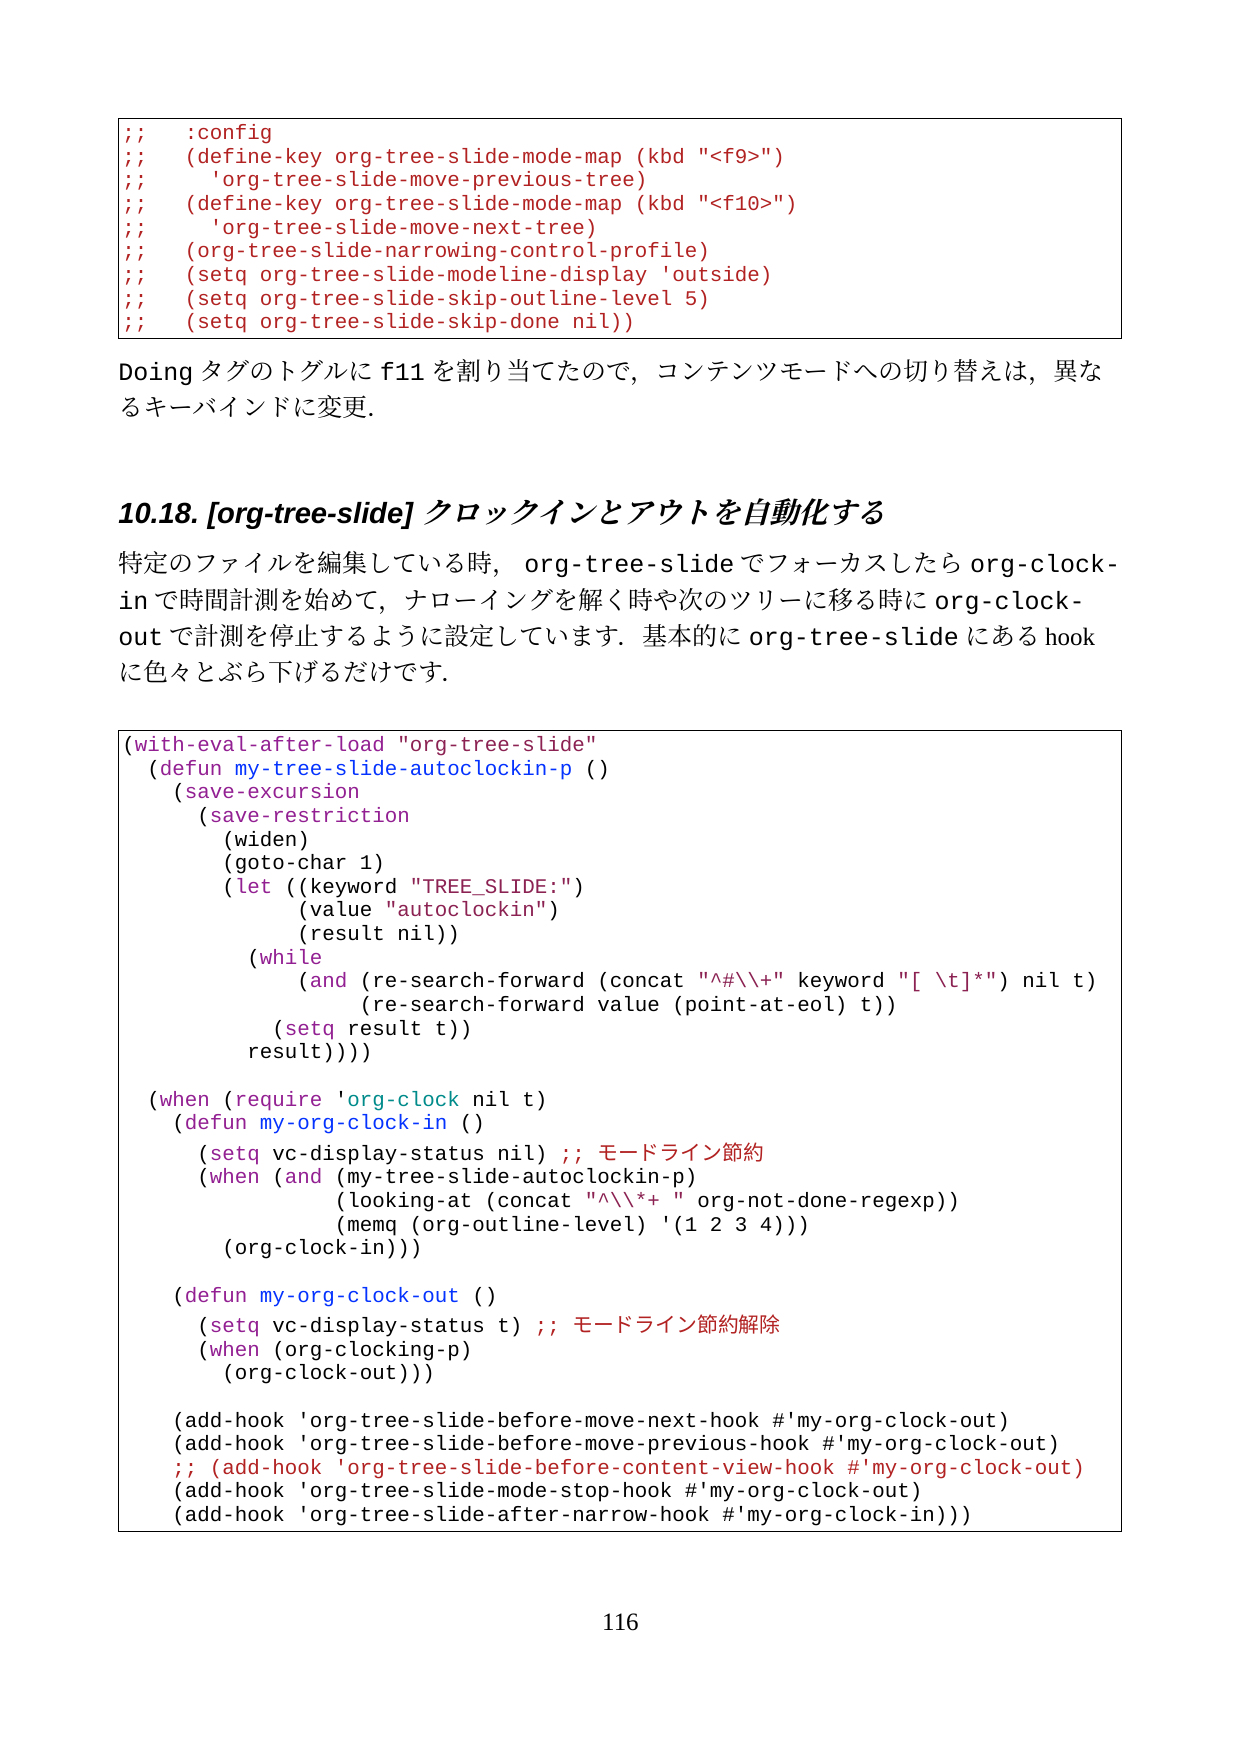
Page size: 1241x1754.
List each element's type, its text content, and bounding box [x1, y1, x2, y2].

text (when (and (my-tree-slide-autoclockin-p) [119, 1162, 1121, 1186]
text result)))) [119, 1037, 1121, 1061]
text (add-hook 'org-tree-slide-mode-stop-hook #'my-org-clock-out) [119, 1477, 1121, 1500]
text (defun my-tree-slide-autoclockin-p () [119, 754, 1121, 777]
text ;; (org-tree-slide-narrowing-control-profile) [119, 236, 1121, 260]
text (when (require 'org-clock nil t) [119, 1085, 1121, 1108]
text Doing タグのトグルに f11 を割り当てたので，コンテンツモードへの切り替えは，異なるキーバインドに変更． [118, 351, 1122, 452]
text (setq result t)) [119, 1014, 1121, 1037]
text (widen) [119, 824, 1121, 848]
text (goto-char 1) [119, 848, 1121, 872]
text ;; (setq org-tree-slide-skip-done nil)) [119, 307, 1121, 338]
text (setq vc-display-status nil) ;; モードライン節約 [119, 1132, 1121, 1162]
text ;; (add-hook 'org-tree-slide-before-content-view-hook #'my-org-clock-out) [119, 1453, 1121, 1477]
text (and (re-search-forward (concat "^#\\+" keyword "[ \t]*") nil t) [119, 966, 1121, 990]
text (memq (org-outline-level) '(1 2 3 4))) [119, 1210, 1121, 1233]
text (re-search-forward value (point-at-eol) t)) [119, 990, 1121, 1014]
text (while [119, 943, 1121, 966]
text (let ((keyword "TREE_SLIDE:") [119, 872, 1121, 896]
text (add-hook 'org-tree-slide-after-narrow-hook #'my-org-clock-in))) [119, 1500, 1121, 1531]
text (save-excursion [119, 777, 1121, 801]
text (setq vc-display-status t) ;; モードライン節約解除 [119, 1304, 1121, 1335]
text (value "autoclockin") [119, 896, 1121, 919]
text (looking-at (concat "^\\*+ " org-not-done-regexp)) [119, 1186, 1121, 1210]
text (save-restriction [119, 801, 1121, 824]
text (result nil)) [119, 919, 1121, 943]
text (org-clock-in))) [119, 1233, 1121, 1257]
text (defun my-org-clock-in () [119, 1108, 1121, 1132]
text ;; (define-key org-tree-slide-mode-map (kbd "<f10>") [119, 189, 1121, 213]
text ;; 'org-tree-slide-move-previous-tree) [119, 165, 1121, 189]
text (add-hook 'org-tree-slide-before-move-previous-hook #'my-org-clock-out) [119, 1429, 1121, 1453]
text 特定のファイルを編集している時， org-tree-slide でフォーカスしたら org-clock-in で時間計測を始めて，ナローイングを解く時や次のツリーに移る時に org-clock-out で計測を停止するように設定しています．基本的に org-tree-slide にあるhookに色々とぶら下げるだけです． [118, 544, 1122, 717]
text (add-hook 'org-tree-slide-before-move-next-hook #'my-org-clock-out) [119, 1406, 1121, 1429]
text (when (org-clocking-p) [119, 1335, 1121, 1358]
text (with-eval-after-load "org-tree-slide" [119, 731, 1121, 754]
text ;; (setq org-tree-slide-skip-outline-level 5) [119, 284, 1121, 307]
text ;; :config [119, 119, 1121, 142]
text (defun my-org-clock-out () [119, 1281, 1121, 1304]
text ;; (define-key org-tree-slide-mode-map (kbd "<f9>") [119, 142, 1121, 165]
text ;; (setq org-tree-slide-modeline-display 'outside) [119, 260, 1121, 284]
subtitle [org-tree-slide] クロックインとアウトを自動化する [118, 490, 1122, 532]
text ;; 'org-tree-slide-move-next-tree) [119, 213, 1121, 236]
text (org-clock-out))) [119, 1358, 1121, 1382]
